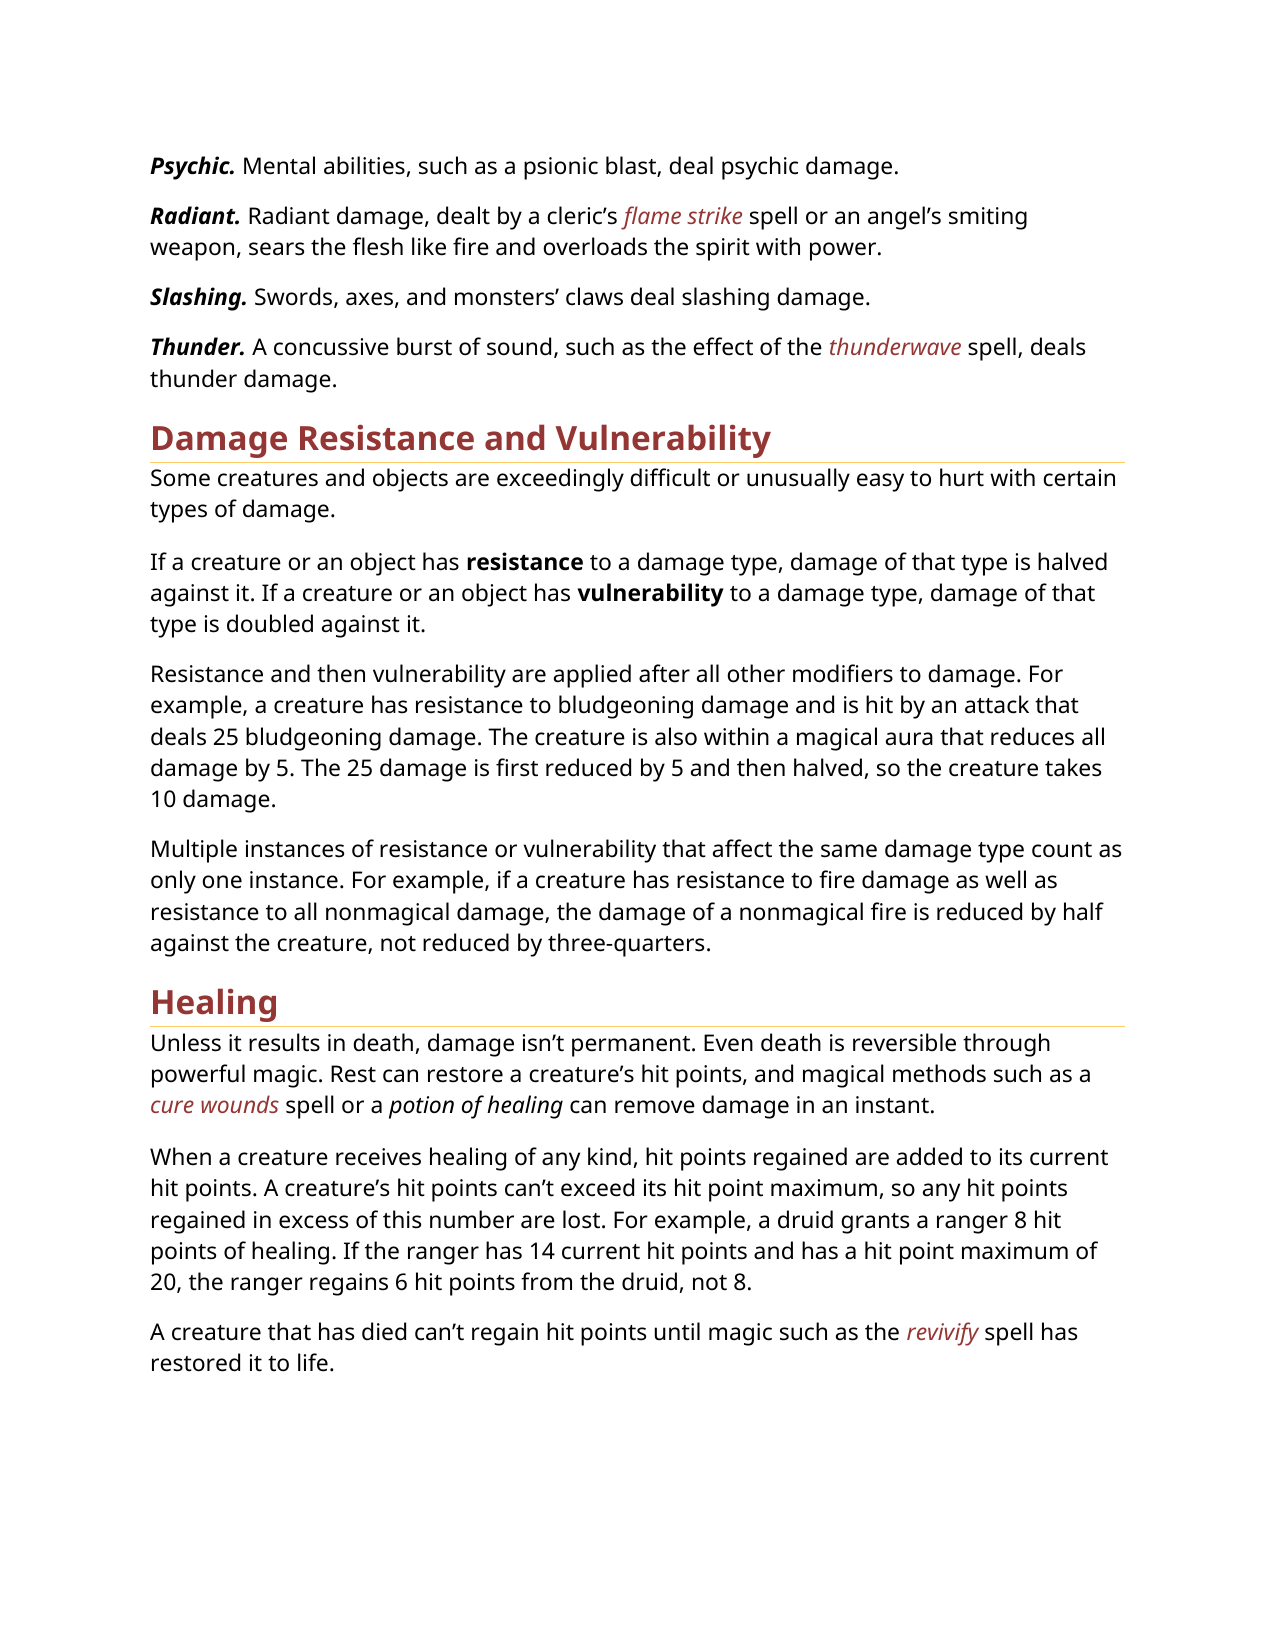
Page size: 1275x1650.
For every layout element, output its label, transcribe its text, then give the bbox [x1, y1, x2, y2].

subtitle Healing [150, 979, 1125, 1026]
text Some creatures and objects are exceedingly difficult or unusually easy to hurt with certain types of damage. [150, 463, 1125, 525]
text Thunder. A concussive burst of sound, such as the effect of the thunderwave spell, deals thunder damage. [150, 331, 1125, 394]
text Radiant. Radiant damage, dealt by a cleric’s flame strike spell or an angel’s smiting weapon, sears the flesh like fire and overloads the spirit with power. [150, 200, 1125, 262]
text Resistance and then vulnerability are applied after all other modifiers to damage. For example, a creature has resistance to bludgeoning damage and is hit by an attack that deals 25 bludgeoning damage. The creature is also within a magical aura that reduces all damage by 5. The 25 damage is first reduced by 5 and then halved, so the creature takes 10 damage. [150, 658, 1125, 814]
text A creature that has died can’t regain hit points until magic such as the revivify spell has restored it to life. [150, 1316, 1125, 1378]
text Unless it results in death, damage isn’t permanent. Even death is reversible through powerful magic. Rest can restore a creature’s hit points, and magical methods such as a cure wounds spell or a potion of healing can remove damage in an instant. [150, 1027, 1125, 1120]
text Psychic. Mental abilities, such as a psionic blast, deal psychic damage. [150, 150, 1125, 181]
text Slashing. Swords, axes, and monsters’ claws deal slashing damage. [150, 281, 1125, 312]
subtitle Damage Resistance and Vulnerability [150, 414, 1125, 462]
text When a creature receives healing of any kind, hit points regained are added to its current hit points. A creature’s hit points can’t exceed its hit point maximum, so any hit points regained in excess of this number are lost. For example, a druid grants a ranger 8 hit points of healing. If the ranger has 14 current hit points and has a hit point maximum of 20, the ranger regains 6 hit points from the druid, not 8. [150, 1141, 1125, 1297]
text Multiple instances of resistance or vulnerability that affect the same damage type count as only one instance. For example, if a creature has resistance to fire damage as well as resistance to all nonmagical damage, the damage of a nonmagical fire is reduced by half against the creature, not reduced by three-quarters. [150, 833, 1125, 958]
text If a creature or an object has resistance to a damage type, damage of that type is halved against it. If a creature or an object has vulnerability to a damage type, damage of that type is doubled against it. [150, 546, 1125, 639]
